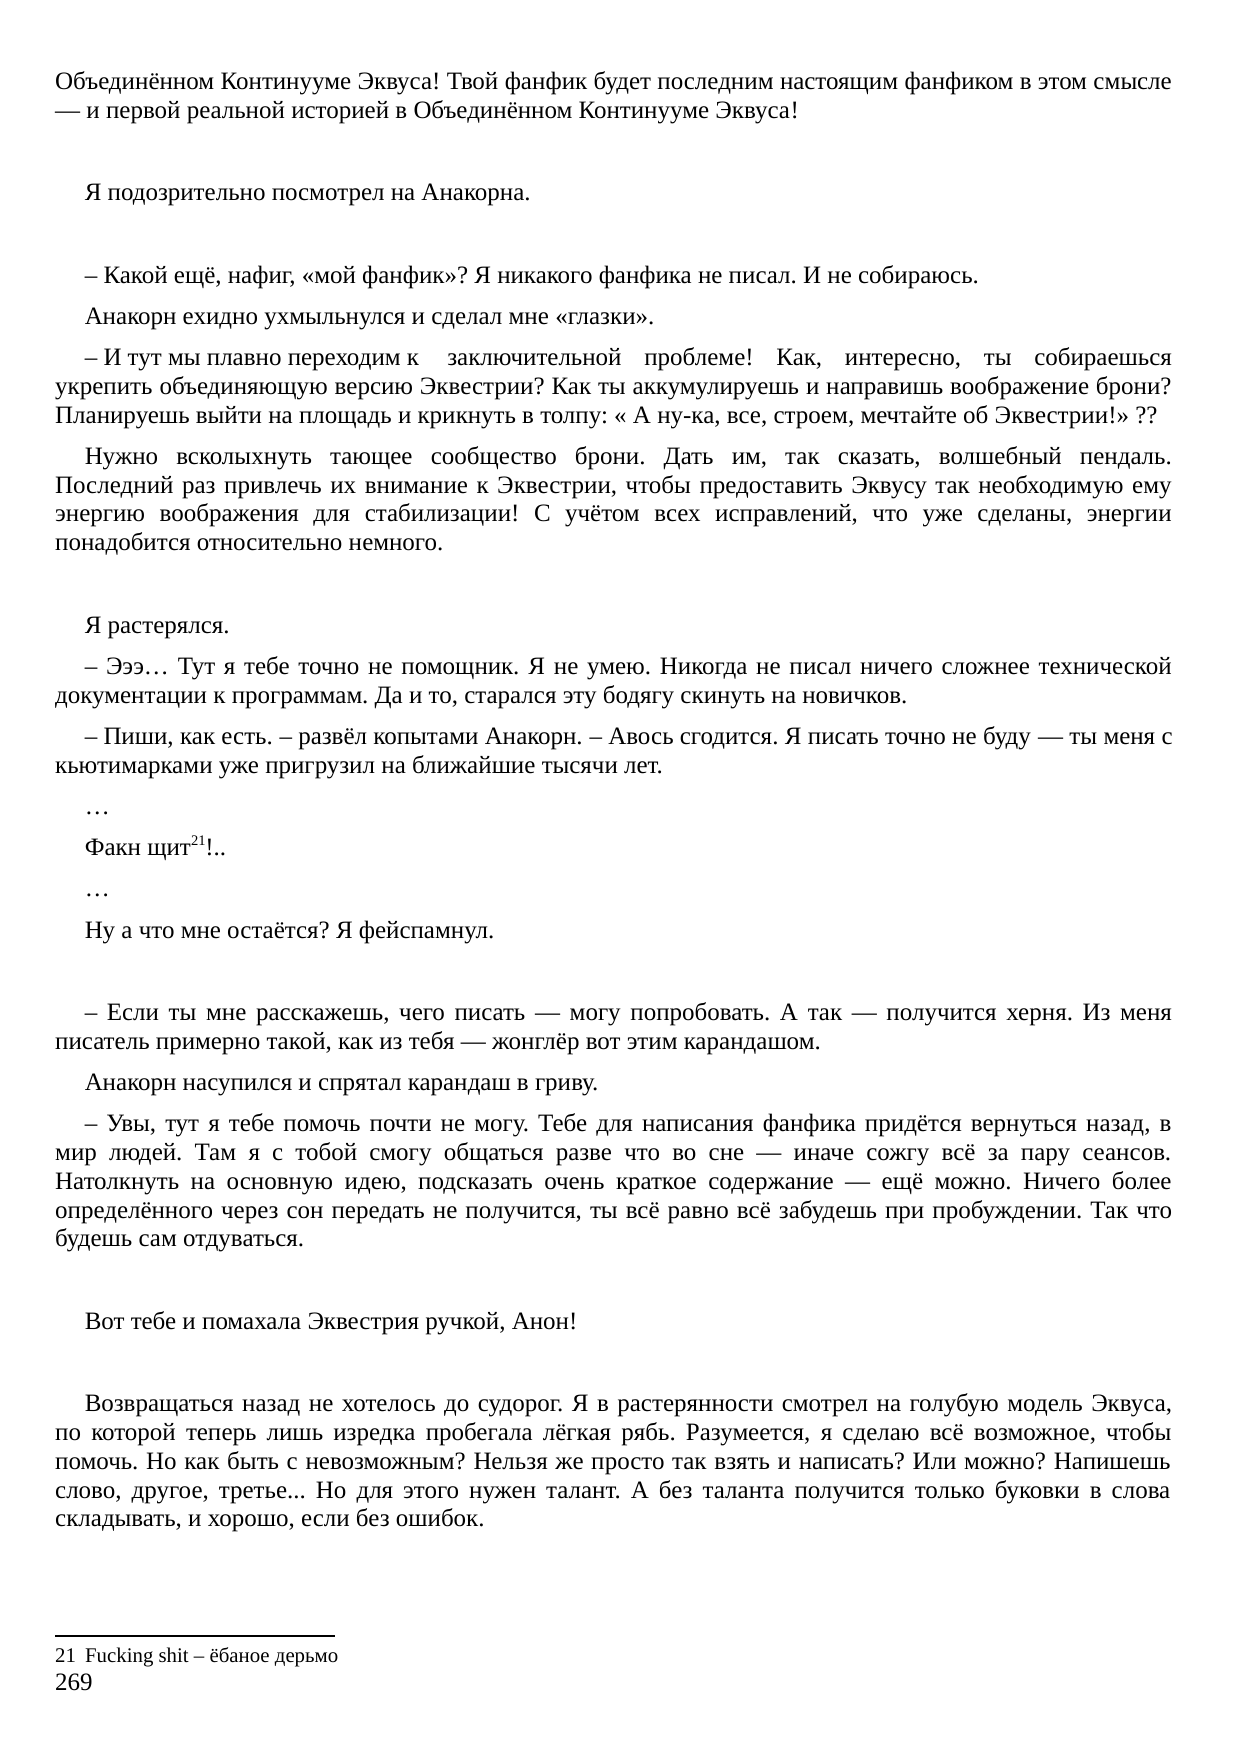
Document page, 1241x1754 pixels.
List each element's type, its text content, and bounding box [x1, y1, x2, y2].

text – Увы, тут я тебе помочь почти не могу. Тебе для написания фанфика придётся вернуться назад, в мир людей. Там я с тобой смогу общаться разве что во сне — иначе сожгу всё за пару сеансов. Натолкнуть на основную идею, подсказать очень краткое содержание — ещё можно. Ничего более определённого через сон передать не получится, ты всё равно всё забудешь при пробуждении. Так что будешь сам отдуваться. [55, 1108, 1173, 1252]
text … [55, 791, 1173, 820]
text – Пиши, как есть. – развёл копытами Анакорн. – Авось сгодится. Я писать точно не буду — ты меня с кьютимарками уже пригрузил на ближайшие тысячи лет. [55, 721, 1173, 778]
text – Эээ… Тут я тебе точно не помощник. Я не умею. Никогда не писал ничего сложнее технической документации к программам. Да и то, старался эту бодягу скинуть на новичков. [55, 651, 1173, 708]
text Я растерялся. [55, 610, 1173, 638]
text – Если ты мне расскажешь, чего писать — могу попробовать. А так — получится херня. Из меня писатель примерно такой, как из тебя — жонглёр вот этим карандашом. [55, 997, 1173, 1055]
text Анакорн насупился и спрятал карандаш в гриву. [55, 1067, 1173, 1096]
text Ну а что мне остаётся? Я фейспамнул. [55, 915, 1173, 943]
text – И тут мы плавно переходим к заключительной проблеме! Как, интересно, ты собираешься укрепить объединяющую версию Эквестрии? Как ты аккумулируешь и направишь воображение брони? Планируешь выйти на площадь и крикнуть в толпу: « А ну-ка, все, строем, мечтайте об Эквестрии!» ?? [55, 342, 1173, 428]
text … [55, 873, 1173, 902]
text Возвращаться назад не хотелось до судорог. Я в растерянности смотрел на голубую модель Эквуса, по которой теперь лишь изредка пробегала лёгкая рябь. Разумеется, я сделаю всё возможное, чтобы помочь. Но как быть с невозможным? Нельзя же просто так взять и написать? Или можно? Напишешь слово, другое, третье... Но для этого нужен талант. А без таланта получится только буковки в слова складывать, и хорошо, если без ошибок. [55, 1388, 1173, 1532]
text Fucking shit – ёбаное дерьмо [55, 1642, 1173, 1667]
text Объединённом Континууме Эквуса! Твой фанфик будет последним настоящим фанфиком в этом смысле — и первой реальной историей в Объединённом Континууме Эквуса! [55, 66, 1173, 123]
text Анакорн ехидно ухмыльнулся и сделал мне «глазки». [55, 301, 1173, 330]
text Вот тебе и помахала Эквестрия ручкой, Анон! [55, 1306, 1173, 1335]
text – Какой ещё, нафиг, «мой фанфик»? Я никакого фанфика не писал. И не собираюсь. [55, 260, 1173, 288]
text Нужно всколыхнуть тающее сообщество брони. Дать им, так сказать, волшебный пендаль. Последний раз привлечь их внимание к Эквестрии, чтобы предоставить Эквусу так необходимую ему энергию воображения для стабилизации! С учётом всех исправлений, что уже сделаны, энергии понадобится относительно немного. [55, 441, 1173, 556]
text Я подозрительно посмотрел на Анакорна. [55, 177, 1173, 206]
text Факн щит!.. [55, 832, 1173, 861]
